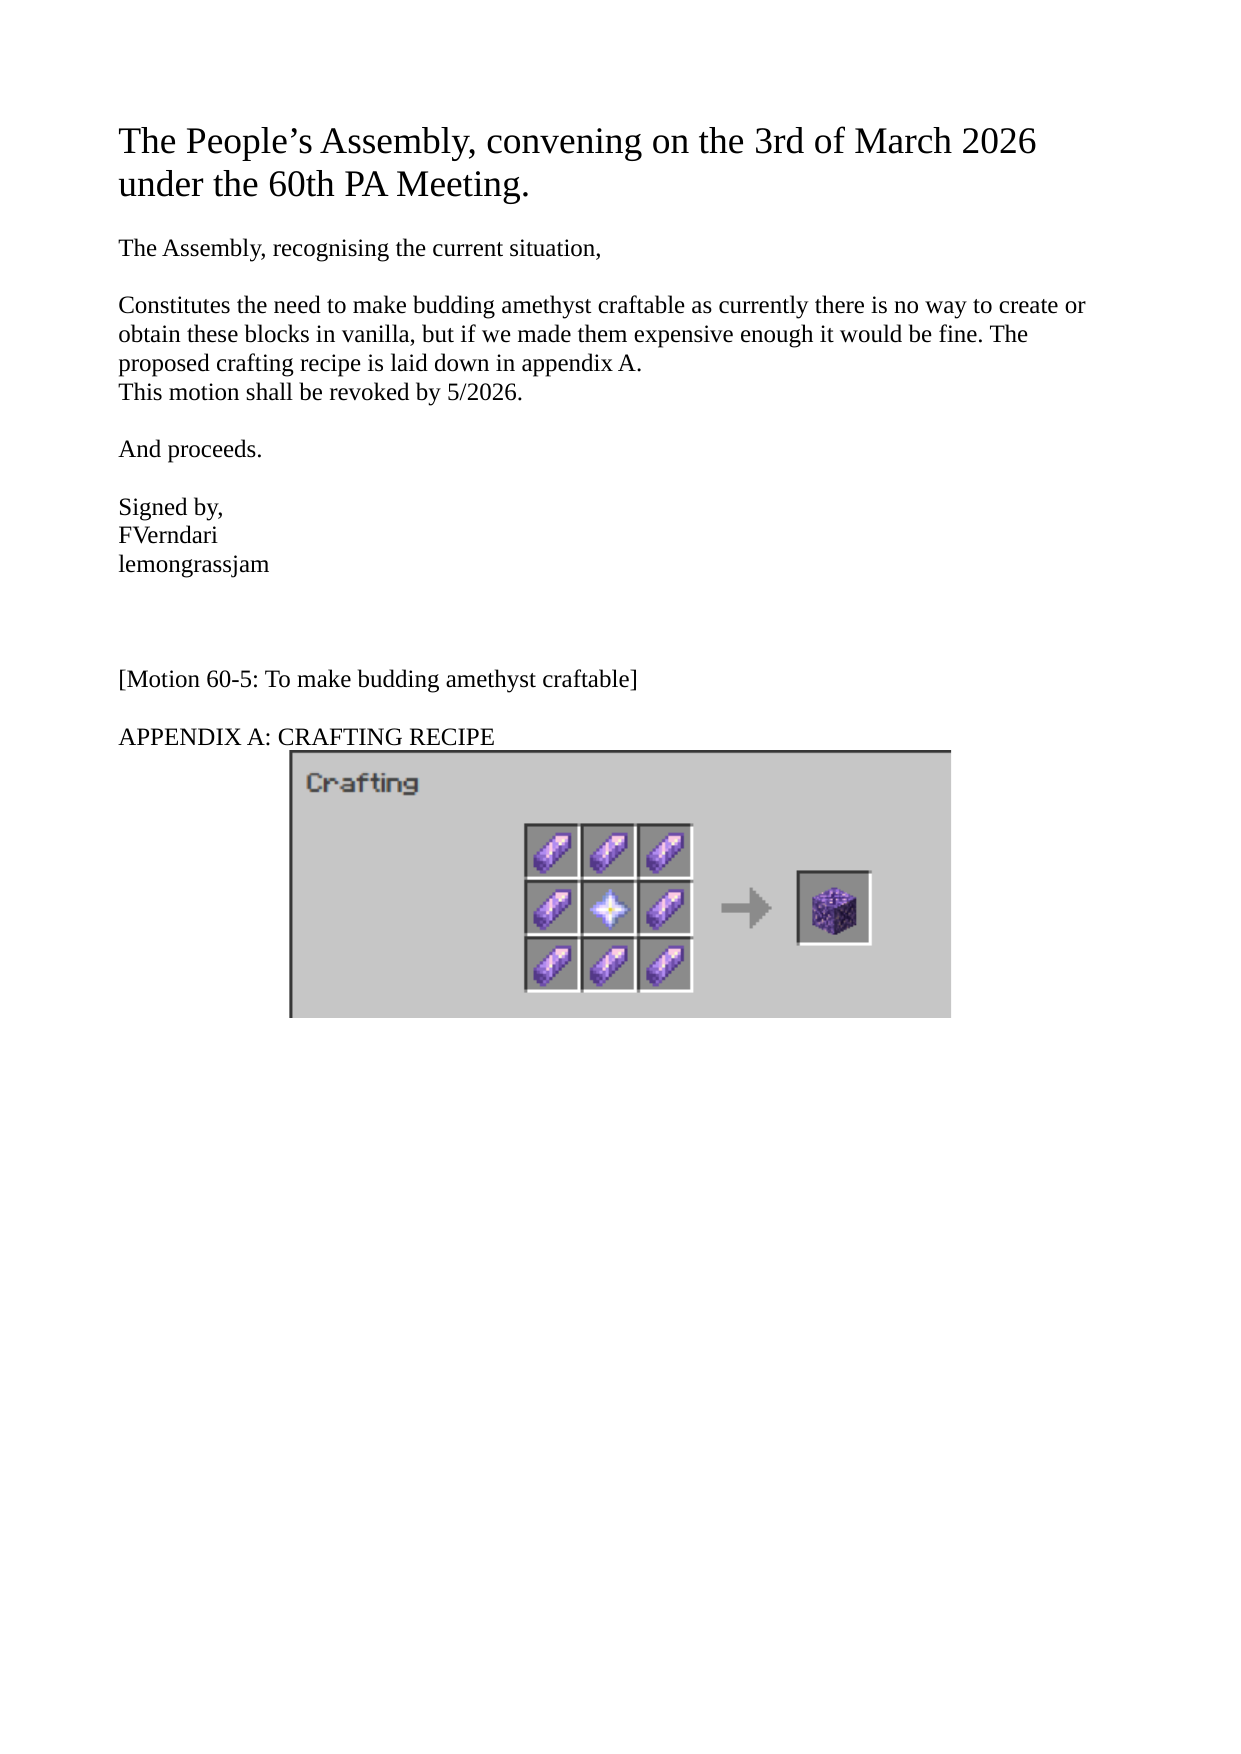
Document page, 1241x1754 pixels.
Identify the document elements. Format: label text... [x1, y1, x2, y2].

text [Motion 60-5: To make budding amethyst craftable] [118, 664, 1122, 693]
text The People’s Assembly, convening on the 3rd of March 2026 under the 60th PA Meeting. [118, 118, 1122, 204]
text This motion shall be revoked by 5/2026. [118, 377, 1122, 406]
text APPENDIX A: CRAFTING RECIPE [118, 722, 1122, 751]
text The Assembly, recognising the current situation, [118, 233, 1122, 262]
text And proceeds. [118, 434, 1122, 463]
text Constitutes the need to make budding amethyst craftable as currently there is no way to create or obtain these blocks in vanilla, but if we made them expensive enough it would be fine. The proposed crafting recipe is laid down in appendix A. [118, 291, 1122, 377]
picture [288, 750, 952, 1018]
text lemongrassjam [118, 549, 1122, 578]
text Signed by, [118, 492, 1122, 521]
text FVerndari [118, 521, 1122, 549]
